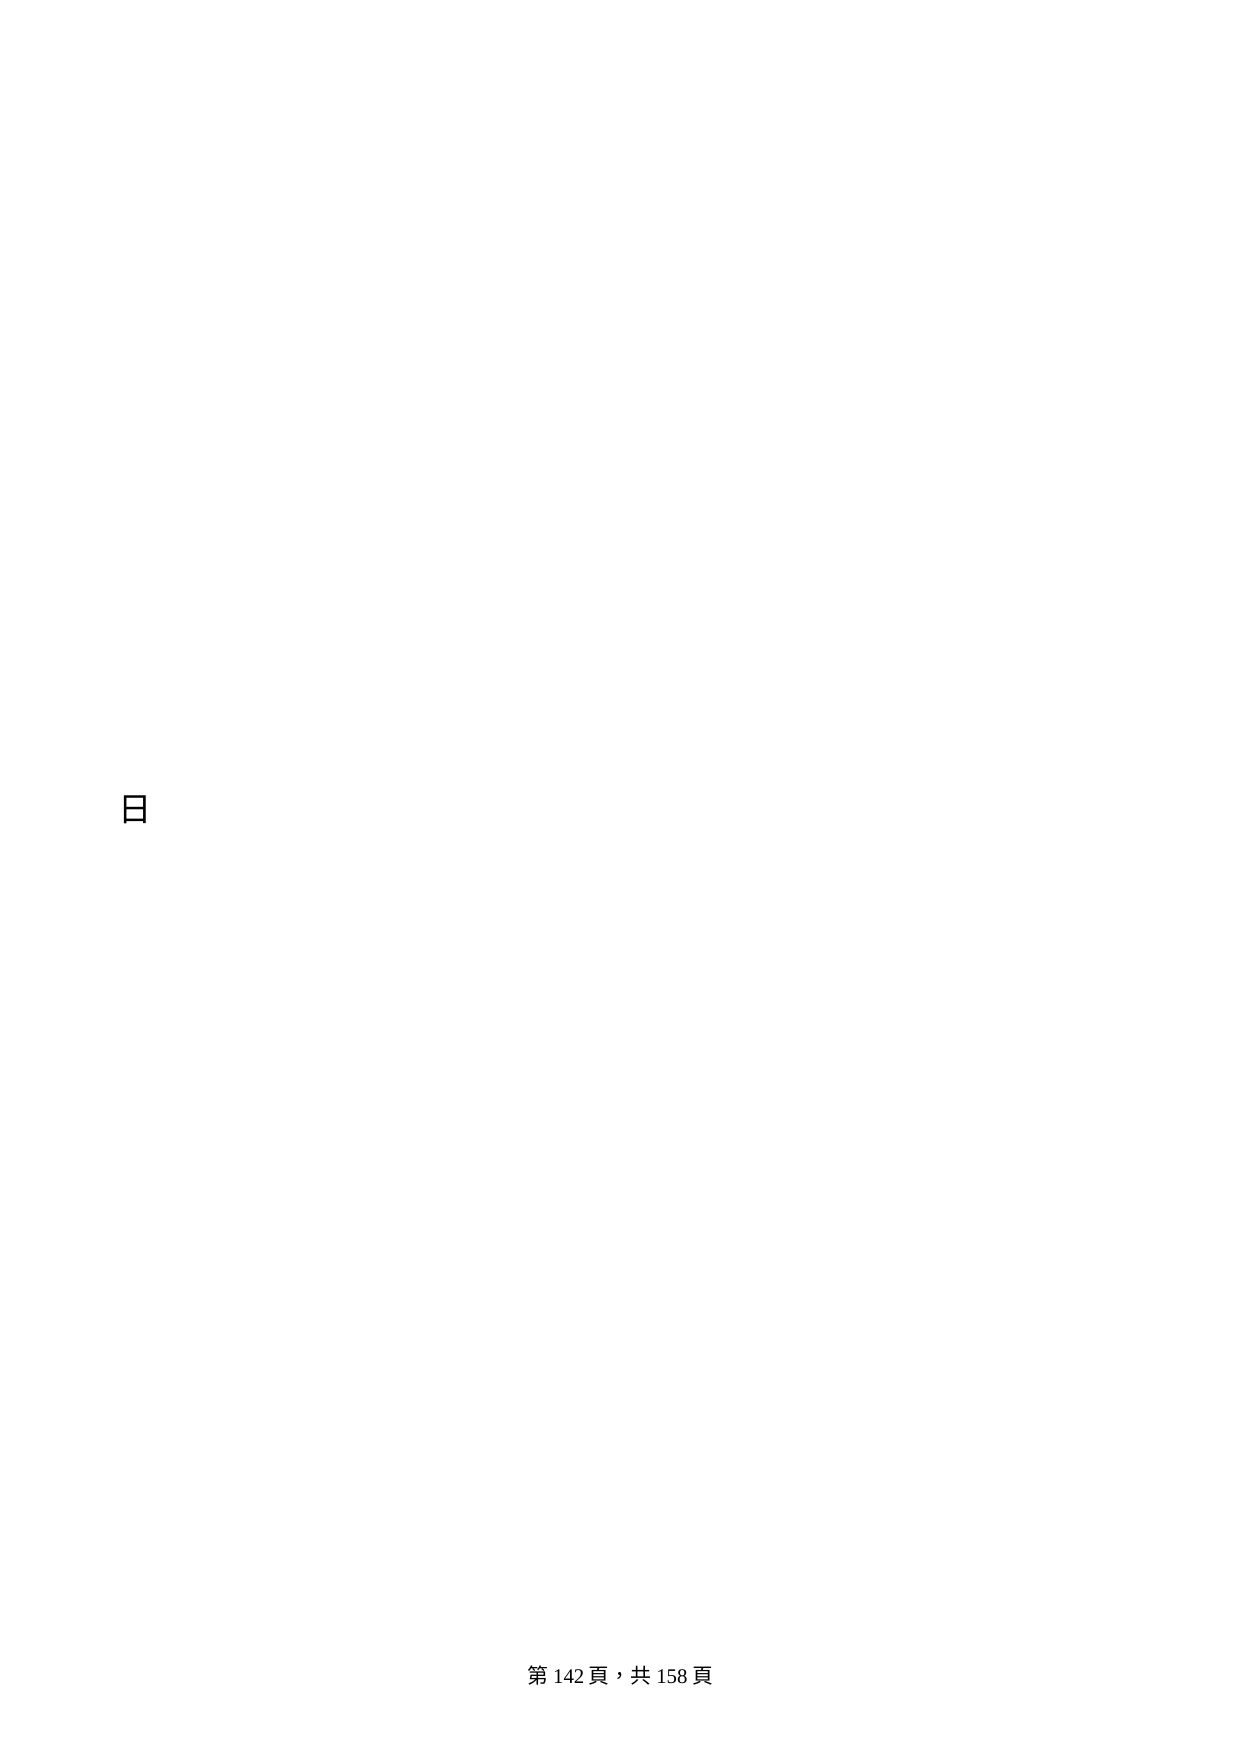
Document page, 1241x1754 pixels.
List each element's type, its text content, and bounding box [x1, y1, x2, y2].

text 日 [118, 766, 1122, 828]
